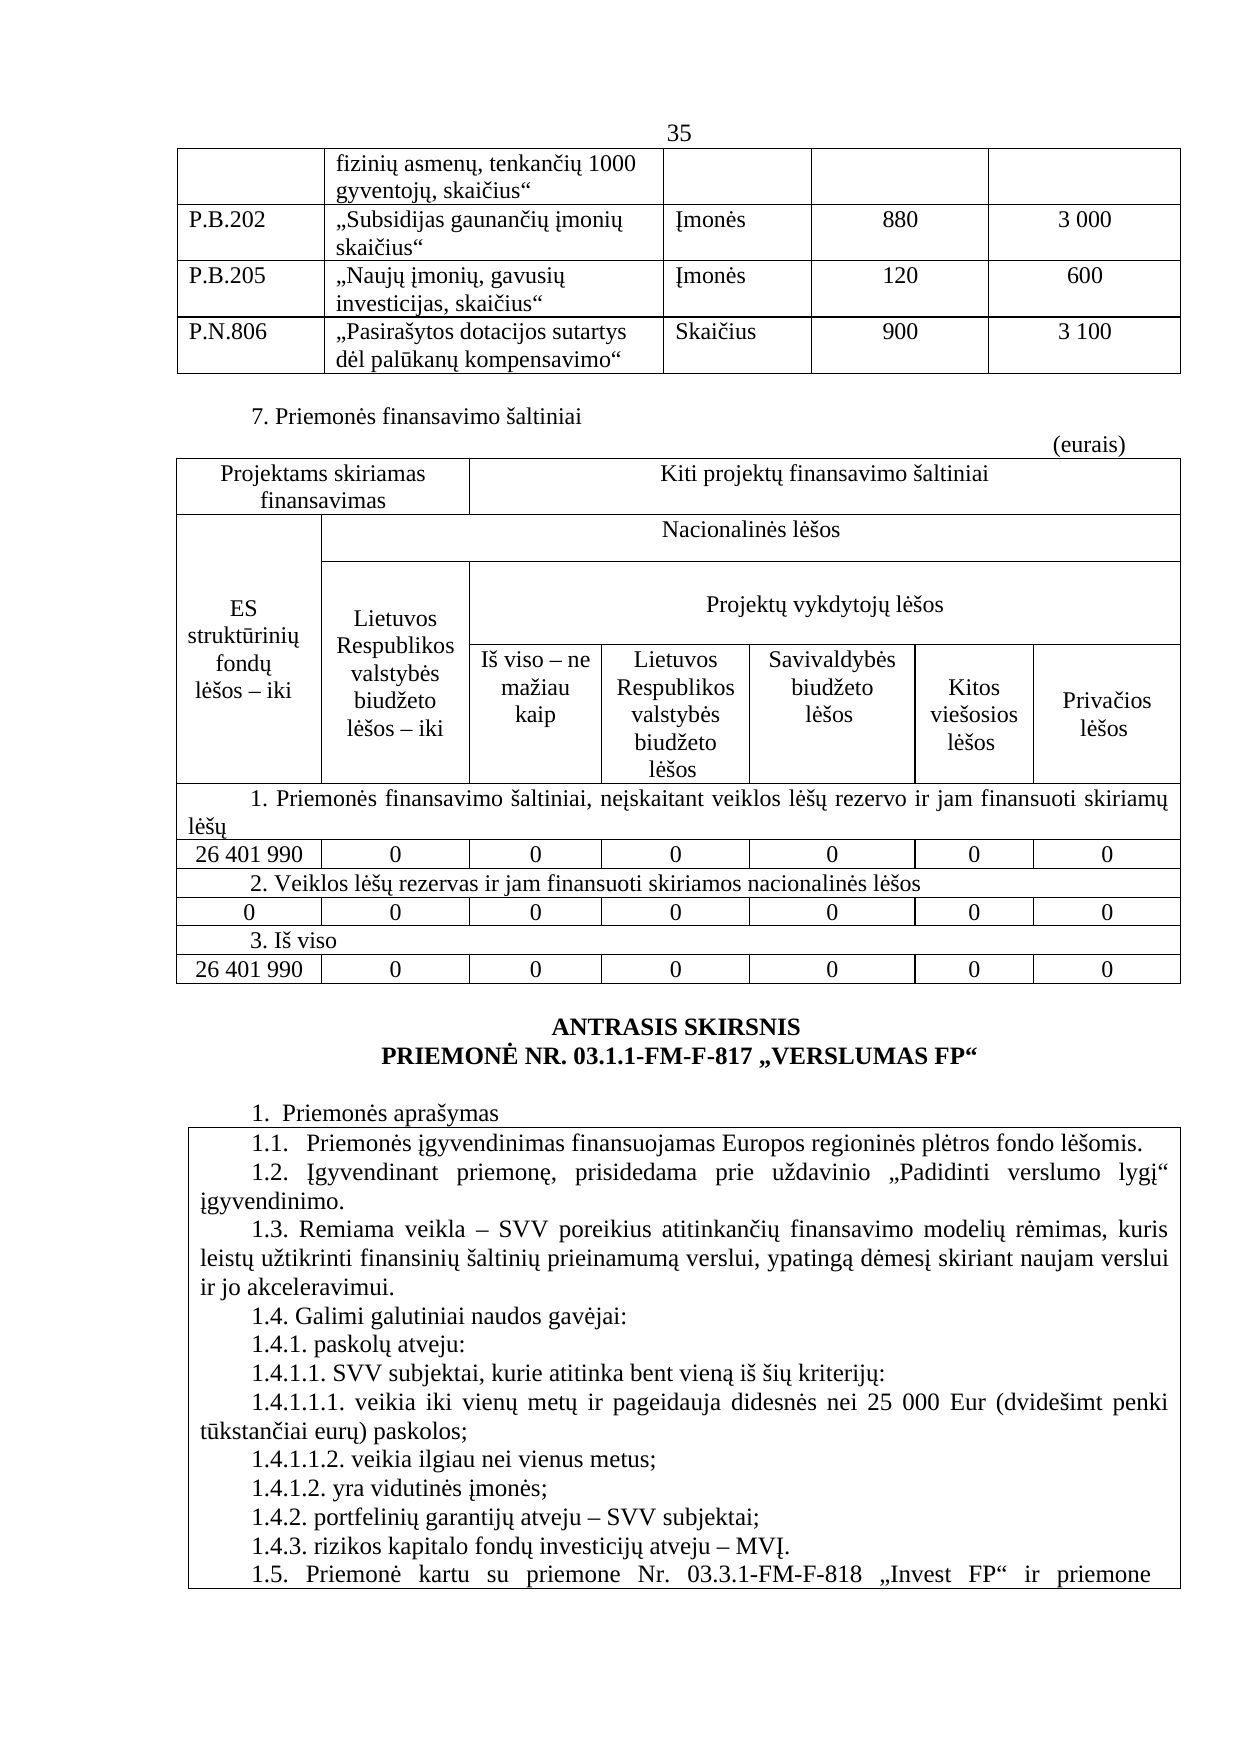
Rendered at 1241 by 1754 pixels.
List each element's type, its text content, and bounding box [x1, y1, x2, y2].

table_cell 3. Iš viso [177, 926, 1180, 954]
table_cell 1. Priemonės finansavimo šaltiniai, neįskaitant veiklos lėšų rezervo ir jam finansuoti skiriamų lėšų [177, 784, 1180, 839]
text ANTRASIS SKIRSNIS [177, 1012, 1181, 1041]
table_cell Privačios lėšos [1034, 645, 1180, 783]
table_cell P.B.202 [178, 205, 324, 260]
table_cell 3 100 [989, 318, 1180, 373]
table_cell [989, 149, 1180, 204]
table_cell 3 000 [989, 205, 1180, 260]
table_cell P.B.205 [178, 261, 324, 316]
table_header 1.1. Priemonės įgyvendinimas finansuojamas Europos regioninės plėtros fondo lėšomis. 1.2. Įgyvendinant priemonę, prisidedama prie uždavinio „Padidinti verslumo lygį“ įgyvendinimo. 1.3. Remiama veikla – SVV poreikius atitinkančių finansavimo modelių rėmimas, kuris leistų užtikrinti finansinių šaltinių prieinamumą verslui, ypatingą dėmesį skiriant naujam verslui ir jo akceleravimui. 1.4. Galimi galutiniai naudos gavėjai: 1.4.1. paskolų atveju: 1.4.1.1. SVV subjektai, kurie atitinka bent vieną iš šių kriterijų: 1.4.1.1.1. veikia iki vienų metų ir pageidauja didesnės nei 25 000 Eur (dvidešimt penki tūkstančiai eurų) paskolos; 1.4.1.1.2. veikia ilgiau nei vienus metus; 1.4.1.2. yra vidutinės įmonės; 1.4.2. portfelinių garantijų atveju – SVV subjektai; 1.4.3. rizikos kapitalo fondų investicijų atveju – MVĮ. 1.5. Priemonė kartu su priemone Nr. 03.3.1-FM-F-818 „Invest FP“ ir priemone [189, 1128, 1180, 1588]
table_cell 2. Veiklos lėšų rezervas ir jam finansuoti skiriamos nacionalinės lėšos [177, 869, 1180, 897]
table_cell 0 [470, 955, 601, 982]
table_cell 0 [177, 898, 321, 925]
table_cell „Pasirašytos dotacijos sutartys dėl palūkanų kompensavimo“ [325, 318, 663, 373]
table_cell 26 401 990 [177, 840, 321, 868]
table_cell 26 401 990 [177, 955, 321, 982]
table_cell 0 [322, 955, 469, 982]
table_cell 0 [916, 955, 1033, 982]
table_cell 0 [750, 840, 914, 868]
table_cell Iš viso – ne mažiau kaip [470, 645, 601, 783]
table_cell 0 [322, 840, 469, 868]
table_cell Skaičius [664, 318, 811, 373]
table_cell 0 [470, 840, 601, 868]
table_cell ES struktūrinių fondų lėšos – iki [177, 515, 321, 783]
table_cell 0 [1034, 955, 1180, 982]
table_cell „Naujų įmonių, gavusių investicijas, skaičius“ [325, 261, 663, 316]
text 1. Priemonės aprašymas [251, 1098, 1181, 1127]
table_cell 0 [750, 898, 914, 925]
text PRIEMONĖ NR. 03.1.1-FM-F-817 „VERSLUMAS FP“ [177, 1041, 1181, 1070]
table_cell Nacionalinės lėšos [322, 515, 1180, 561]
table_cell 0 [470, 898, 601, 925]
table_cell 0 [1034, 898, 1180, 925]
table_cell „Subsidijas gaunančių įmonių skaičius“ [325, 205, 663, 260]
table_cell 0 [916, 898, 1033, 925]
table_cell P.N.806 [178, 318, 324, 373]
table_cell 600 [989, 261, 1180, 316]
table_cell [178, 149, 324, 204]
table_cell Kitos viešosios lėšos [916, 645, 1033, 783]
table_cell Įmonės [664, 205, 811, 260]
table_cell Projektų vykdytojų lėšos [470, 562, 1180, 644]
table_cell 120 [812, 261, 988, 316]
table_cell Lietuvos Respublikos valstybės biudžeto lėšos [602, 645, 749, 783]
text (eurais) [251, 430, 1181, 458]
table_cell 0 [916, 840, 1033, 868]
table_header Projektams skiriamas finansavimas [177, 459, 469, 514]
table_cell 0 [602, 840, 749, 868]
table_cell fizinių asmenų, tenkančių 1000 gyventojų, skaičius“ [325, 149, 663, 204]
table_cell Savivaldybės biudžeto lėšos [750, 645, 914, 783]
table_cell 0 [322, 898, 469, 925]
table_cell [664, 149, 811, 204]
table_cell 0 [602, 955, 749, 982]
table_cell 900 [812, 318, 988, 373]
table_cell 0 [1034, 840, 1180, 868]
table_header Kiti projektų finansavimo šaltiniai [470, 459, 1180, 514]
table_cell Įmonės [664, 261, 811, 316]
table_cell Lietuvos Respublikos valstybės biudžeto lėšos – iki [322, 562, 469, 783]
table_cell 880 [812, 205, 988, 260]
table_cell 0 [602, 898, 749, 925]
table_cell 0 [750, 955, 914, 982]
table_cell [812, 149, 988, 204]
text 7. Priemonės finansavimo šaltiniai [251, 402, 1181, 430]
